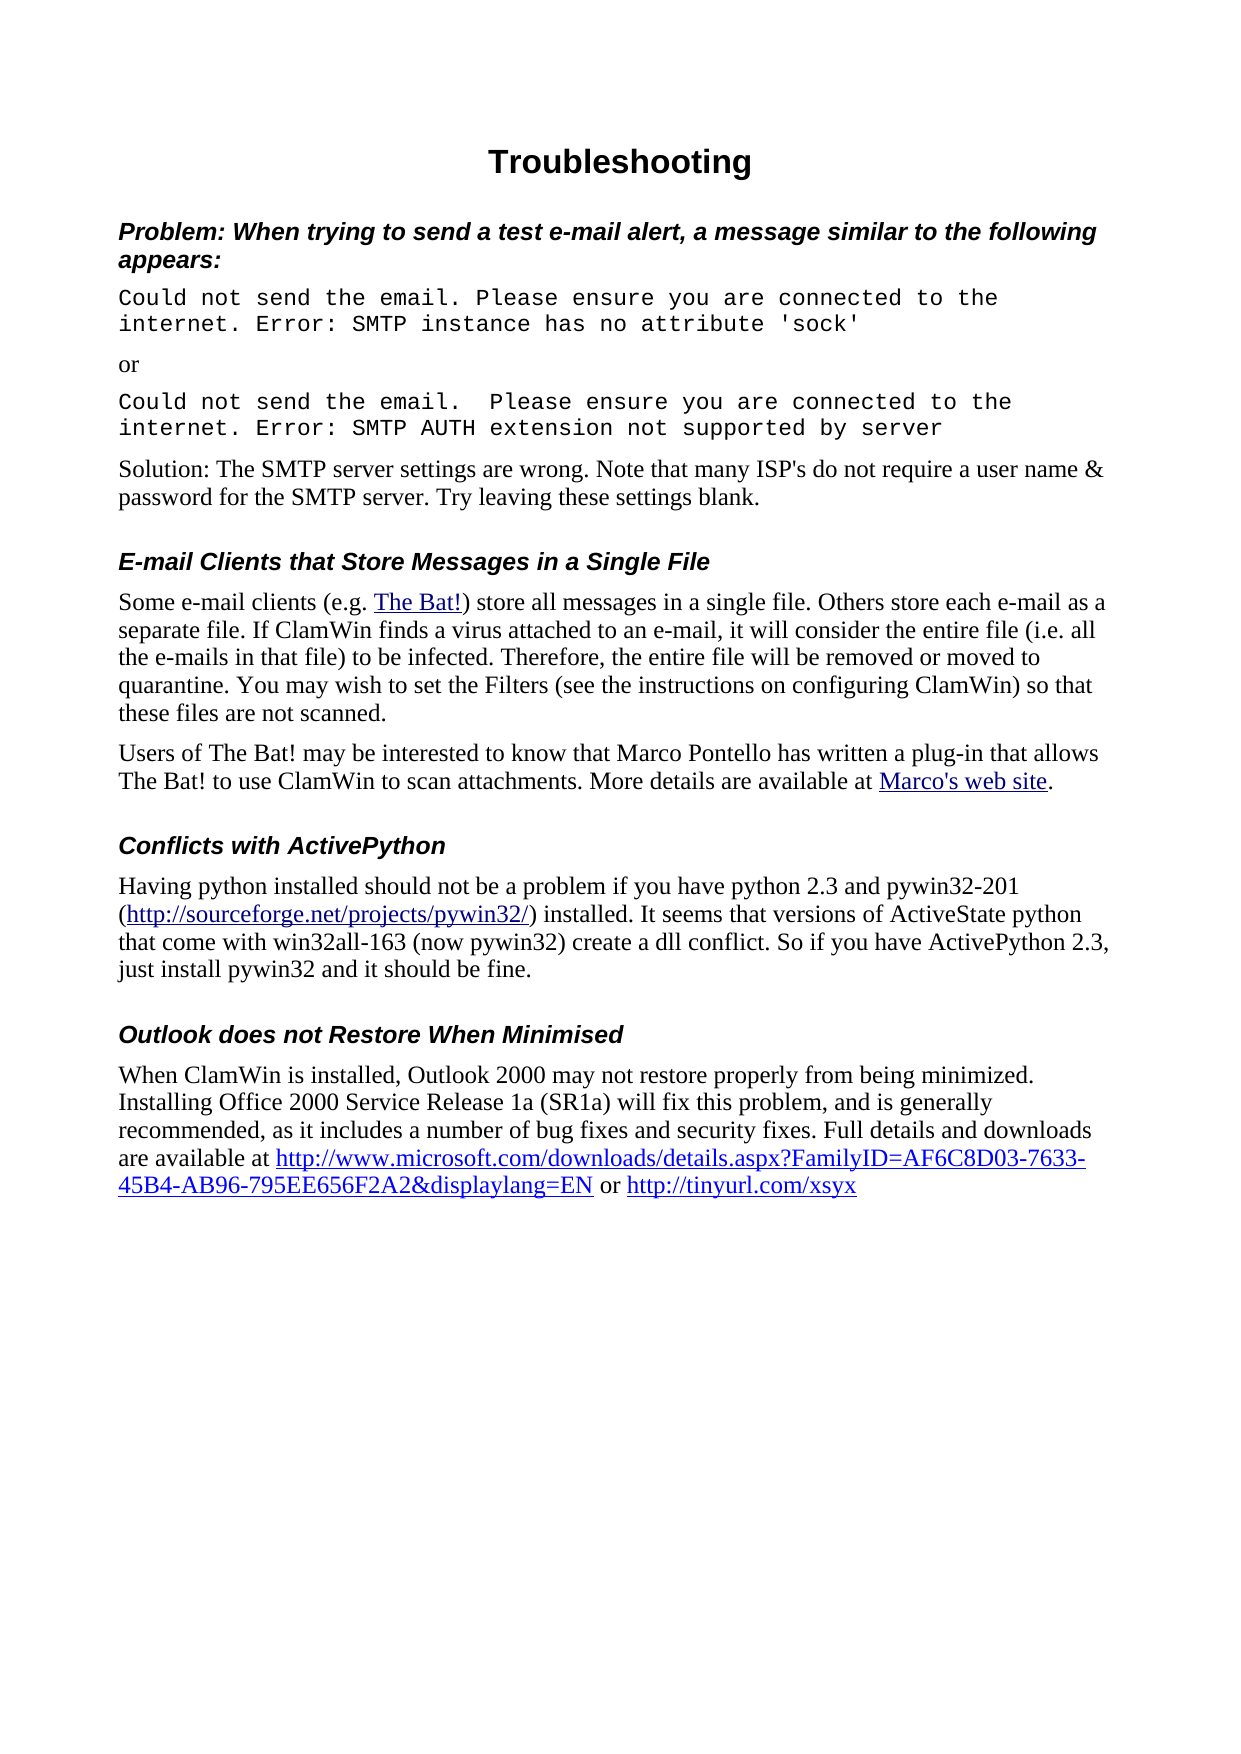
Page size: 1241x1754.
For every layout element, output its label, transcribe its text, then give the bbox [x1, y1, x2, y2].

subtitle Outlook does not Restore When Minimised [118, 1021, 1122, 1048]
text Could not send the email. Please ensure you are connected to the internet. Error: SMTP instance has no attribute 'sock' [118, 286, 1122, 338]
subtitle Problem: When trying to send a test e-mail alert, a message similar to the following appears: [118, 218, 1122, 273]
text Solution: The SMTP server settings are wrong. Note that many ISP's do not require a user name & password for the SMTP server. Try leaving these settings blank. [118, 455, 1122, 510]
text or [118, 350, 1122, 378]
text Could not send the email. Please ensure you are connected to the internet. Error: SMTP AUTH extension not supported by server [118, 391, 1122, 442]
subtitle E-mail Clients that Store Messages in a Single File [118, 548, 1122, 576]
subtitle Conflicts with ActivePython [118, 832, 1122, 860]
text Having python installed should not be a problem if you have python 2.3 and pywin32-201 (http://sourceforge.net/projects/pywin32/) installed. It seems that versions of ActiveState python that come with win32all-163 (now pywin32) create a dll conflict. So if you have ActivePython 2.3, just install pywin32 and it should be fine. [118, 872, 1122, 983]
subtitle Troubleshooting [118, 143, 1122, 181]
text When ClamWin is installed, Outlook 2000 may not restore properly from being minimized. Installing Office 2000 Service Release 1a (SR1a) will fix this problem, and is generally recommended, as it includes a number of bug fixes and security fixes. Full details and downloads are available at http://www.microsoft.com/downloads/details.aspx?FamilyID=AF6C8D03-7633-45B4-AB96-795EE656F2A2&displaylang=EN or http://tinyurl.com/xsyx [118, 1061, 1122, 1199]
text Users of The Bat! may be interested to know that Marco Pontello has written a plug-in that allows The Bat! to use ClamWin to scan attachments. More details are available at Marco's web site. [118, 739, 1122, 794]
text Some e-mail clients (e.g. The Bat!) store all messages in a single file. Others store each e-mail as a separate file. If ClamWin finds a virus attached to an e-mail, it will consider the entire file (i.e. all the e-mails in that file) to be infected. Therefore, the entire file will be removed or moved to quarantine. You may wish to set the Filters (see the instructions on configuring ClamWin) so that these files are not scanned. [118, 588, 1122, 727]
